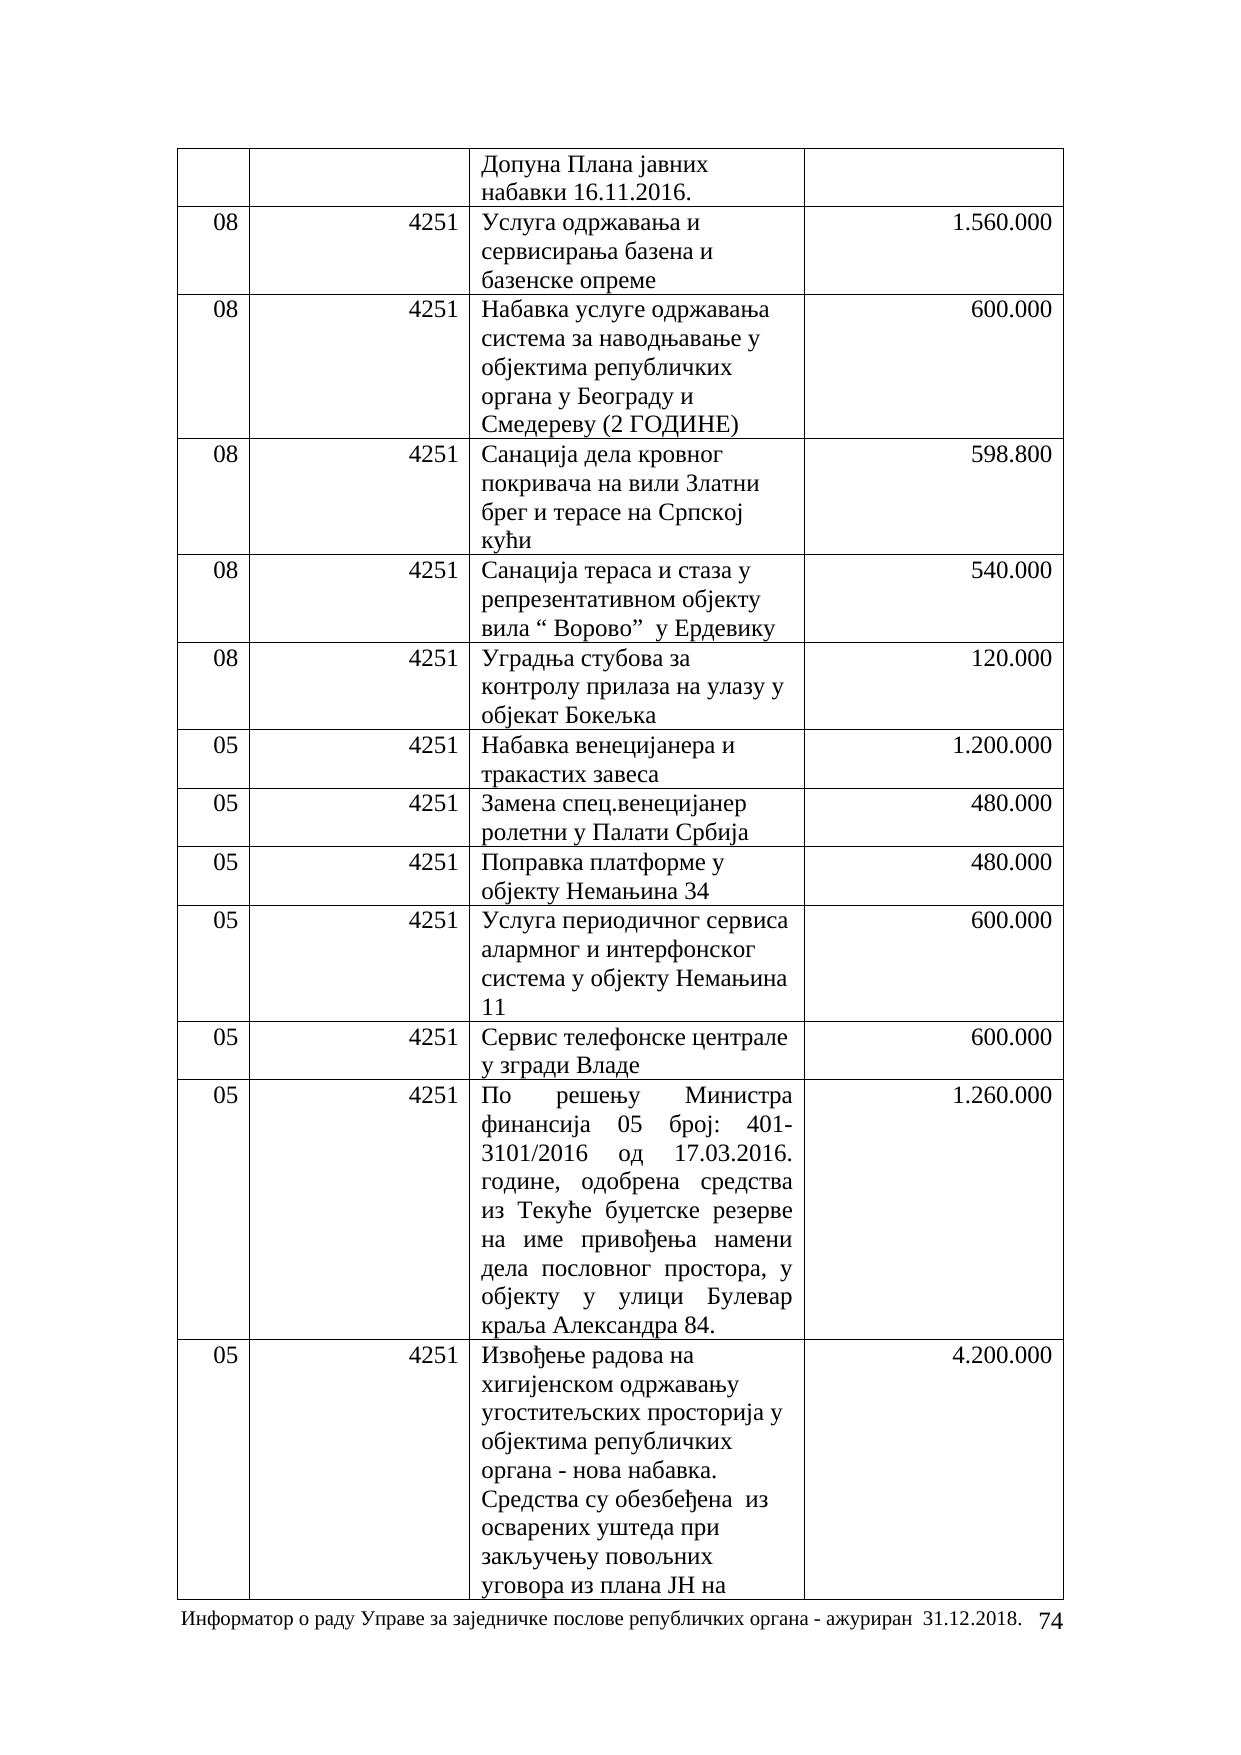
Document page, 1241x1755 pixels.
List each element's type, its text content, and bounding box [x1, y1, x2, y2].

table_cell 4251 [250, 730, 469, 787]
table_cell 540.000 [805, 555, 1063, 642]
table_cell Набавка венецијанера и тракастих завеса [470, 730, 804, 787]
table_cell Извођење радова на хигијенском одржавању угоститељских просторија у објектима републичких органа - нова набавка. Средства су обезбеђена из осварених уштеда при закључењу повољних уговора из плана ЈН на [470, 1340, 804, 1599]
table_cell 4251 [250, 1022, 469, 1079]
table_cell 1.560.000 [805, 207, 1063, 293]
table_cell 05 [178, 906, 249, 1021]
table_cell Услуга одржавања и сервисирања базена и базенске опреме [470, 207, 804, 293]
table_cell [250, 149, 469, 206]
table_cell 4251 [250, 847, 469, 904]
table_cell 4251 [250, 439, 469, 554]
table_cell 480.000 [805, 789, 1063, 846]
table_cell 4251 [250, 207, 469, 293]
table_cell Сервис телефонске централе у згради Владе [470, 1022, 804, 1079]
table_cell - Допуна Плана јавних набавки 16.11.2016. [470, 149, 804, 206]
table_cell 1.200.000 [805, 730, 1063, 787]
table_cell [805, 149, 1063, 206]
table_cell 600.000 [805, 1022, 1063, 1079]
table_cell 4.200.000 [805, 1340, 1063, 1599]
table_cell 05 [178, 789, 249, 846]
table_cell Набавка услуге одржавања система за наводњавање у објектима републичких органа у Београду и Смедереву (2 ГОДИНЕ) [470, 295, 804, 438]
table_cell 08 [178, 643, 249, 729]
table_cell 120.000 [805, 643, 1063, 729]
table_cell 08 [178, 207, 249, 293]
table_cell 08 [178, 295, 249, 438]
table_cell 4251 [250, 789, 469, 846]
table_cell 600.000 [805, 295, 1063, 438]
table_cell 4251 [250, 295, 469, 438]
table_cell Санација дела кровног покривача на вили Златни брег и терасе на Српској кући [470, 439, 804, 554]
table_cell 05 [178, 1080, 249, 1339]
table_cell 4251 [250, 1340, 469, 1599]
table_cell 05 [178, 1340, 249, 1599]
table_cell 08 [178, 555, 249, 642]
table_cell 480.000 [805, 847, 1063, 904]
table_cell 05 [178, 730, 249, 787]
table_cell 4251 [250, 643, 469, 729]
table_cell 08 [178, 439, 249, 554]
table_cell Замена спец.венецијанер ролетни у Палати Србија [470, 789, 804, 846]
table_cell Санација тераса и стаза у репрезентативном објекту вила “ Ворово” у Ердевику [470, 555, 804, 642]
table_cell 4251 [250, 1080, 469, 1339]
table_cell 05 [178, 1022, 249, 1079]
table_cell 598.800 [805, 439, 1063, 554]
table_cell 4251 [250, 555, 469, 642]
table_cell 05 [178, 847, 249, 904]
table_cell По решењу Министра финансија 05 број: 401-3101/2016 од 17.03.2016. године, одобрена средства из Текуће буџетске резерве на име привођења намени дела пословног простора, у објекту у улици Булевар краља Александра 84. [470, 1080, 804, 1339]
table_cell Уградња стубова за контролу прилаза на улазу у објекат Бокељка [470, 643, 804, 729]
table_cell Услуга периодичног сервиса алармног и интерфонског система у објекту Немањина 11 [470, 906, 804, 1021]
table_cell Поправка платформе у објекту Немањина 34 [470, 847, 804, 904]
table_cell [178, 149, 249, 206]
table_cell 1.260.000 [805, 1080, 1063, 1339]
table_cell 600.000 [805, 906, 1063, 1021]
table_cell 4251 [250, 906, 469, 1021]
